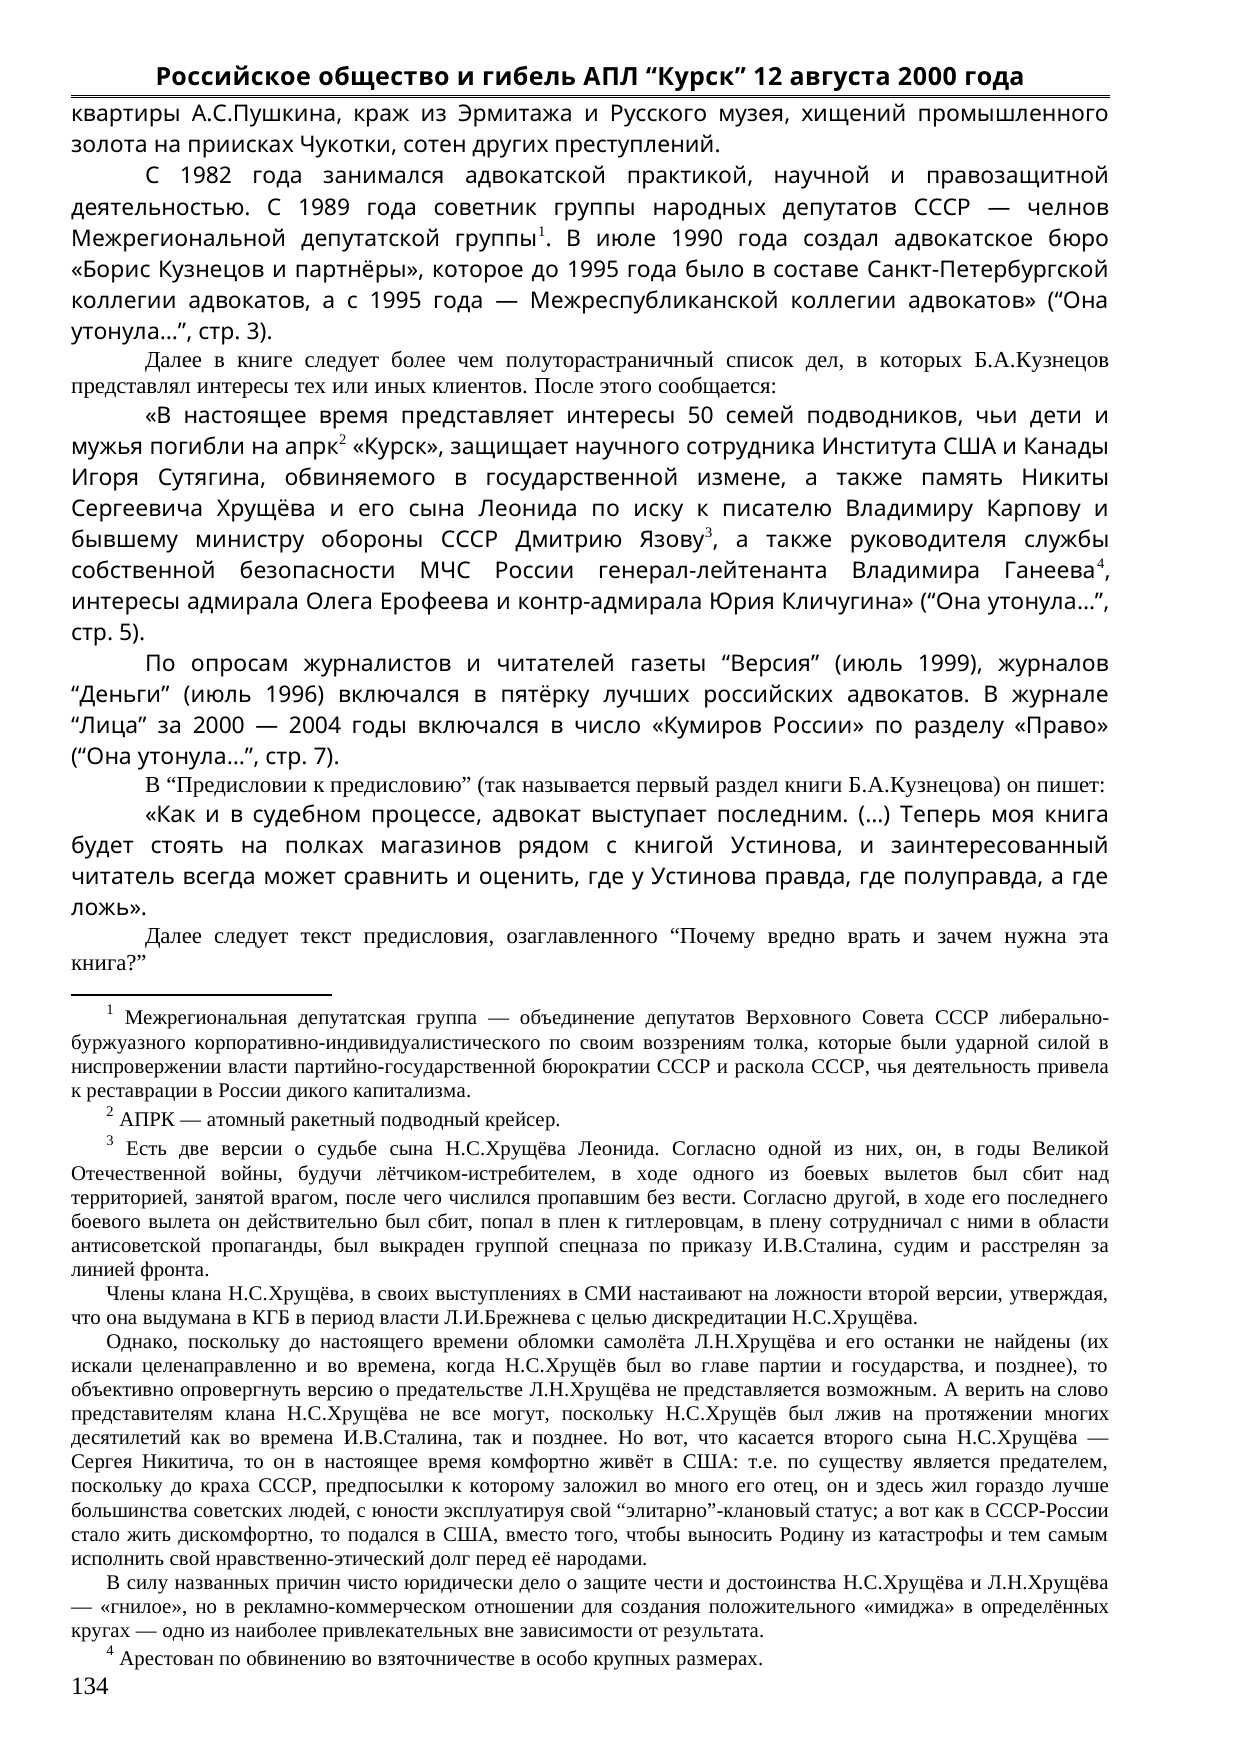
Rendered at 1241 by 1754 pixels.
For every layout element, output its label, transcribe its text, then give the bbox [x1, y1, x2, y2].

text В силу названных причин чисто юридически дело о защите чести и достоинства Н.С.Хрущёва и Л.Н.Хрущёва — «гнилое», но в рекламно-коммерческом отношении для создания положительного «имиджа» в определённых кругах — одно из наиболее привлекательных вне зависимости от результата. [71, 1569, 1110, 1642]
text АПРК — атомный ракетный подводный крейсер. [71, 1102, 1110, 1131]
text Арестован по обвинению во взяточничестве в особо крупных размерах. [71, 1642, 1110, 1671]
text С 1982 года занимался адвокатской практикой, научной и правозащитной деятельностью. С 1989 года советник группы народных депутатов СССР — челнов Межрегиональной депутатской группы. В июле 1990 года создал адвокатское бюро «Борис Кузнецов и партнёры», которое до 1995 года было в составе Санкт-Петербургской коллегии адвокатов, а с 1995 года — Межреспубликанской коллегии адвокатов» (“Она утонула…”, стр. 3). [71, 159, 1110, 346]
text Члены клана Н.С.Хрущёва, в своих выступлениях в СМИ настаивают на ложности второй версии, утверждая, что она выдумана в КГБ в период власти Л.И.Брежнева с целью дискредитации Н.С.Хрущёва. [71, 1281, 1110, 1329]
text Межрегиональная депутатская группа — объединение депутатов Верховного Совета СССР либерально-буржуазного корпоративно-индивидуа­листического по своим воззрениям толка, которые были ударной силой в ниспровержении власти партийно-государственной бюрократии СССР и раскола СССР, чья деятельность привела к реставрации в России дикого капитализма. [71, 1001, 1110, 1102]
text Однако, поскольку до настоящего времени обломки самолёта Л.Н.Хрущёва и его останки не найдены (их искали целенаправленно и во времена, когда Н.С.Хрущёв был во главе партии и государства, и позднее), то объективно опровергнуть версию о предательстве Л.Н.Хрущёва не представляется возможным. А верить на слово представителям клана Н.С.Хрущёва не все могут, поскольку Н.С.Хрущёв был лжив на протяжении многих десятилетий как во времена И.В.Сталина, так и позднее. Но вот, что касается второго сына Н.С.Хрущёва — Сергея Никитича, то он в настоящее время комфортно живёт в США: т.е. по существу является предателем, поскольку до краха СССР, предпосылки к которому заложил во много его отец, он и здесь жил гораздо лучше большинства советских людей, с юности эксплуатируя свой “элитарно”-клановый статус; а вот как в СССР-России стало жить дискомфортно, то подался в США, вместо того, чтобы выносить Родину из катастрофы и тем самым исполнить свой нравственно-этический долг перед её народами. [71, 1329, 1110, 1569]
text В “Предисловии к предисловию” (так называется первый раздел книги Б.А.Кузнецова) он пишет: [71, 771, 1110, 798]
text Далее в книге следует более чем полуторастраничный список дел, в которых Б.А.Кузнецов представлял интересы тех или иных клиентов. После этого сообщается: [71, 346, 1110, 399]
text «Как и в судебном процессе, адвокат выступает последним. (…) Теперь моя книга будет стоять на полках магазинов рядом с книгой Устинова, и заинтересованный читатель всегда может сравнить и оценить, где у Устинова правда, где полуправда, а где ложь». [71, 798, 1110, 922]
text Есть две версии о судьбе сына Н.С.Хрущёва Леонида. Согласно одной из них, он, в годы Великой Отечественной войны, будучи лётчиком-истребителем, в ходе одного из боевых вылетов был сбит над территорией, занятой врагом, после чего числился пропавшим без вести. Согласно другой, в ходе его последнего боевого вылета он действительно был сбит, попал в плен к гитлеровцам, в плену сотрудничал с ними в области антисоветской пропаганды, был выкраден группой спецназа по приказу И.В.Сталина, судим и расстрелян за линией фронта. [71, 1131, 1110, 1281]
text квартиры А.С.Пушкина, краж из Эрмитажа и Русского музея, хищений промышленного золота на приисках Чукотки, сотен других преступлений. [71, 98, 1110, 159]
text Далее следует текст предисловия, озаглавленного “Почему вредно врать и зачем нужна эта книга?” [71, 922, 1110, 975]
text По опросам журналистов и читателей газеты “Версия” (июль 1999), журналов “Деньги” (июль 1996) включался в пятёрку лучших российских адвокатов. В журнале “Лица” за 2000 — 2004 годы включался в число «Кумиров России» по разделу «Право» (“Она утонула…”, стр. 7). [71, 647, 1110, 771]
text «В настоящее время представляет интересы 50 семей подводников, чьи дети и мужья погибли на апрк «Курск», защищает научного сотрудника Института США и Канады Игоря Сутягина, обвиняемого в государственной измене, а также память Никиты Сергеевича Хрущёва и его сына Леонида по иску к писателю Владимиру Карпову и бывшему министру обороны СССР Дмитрию Язову, а также руководителя службы собственной безопасности МЧС России генерал-лейтенанта Владимира Ганеева, интересы адмирала Олега Ерофеева и контр-адмирала Юрия Кличугина» (“Она утонула…”, стр. 5). [71, 399, 1110, 647]
